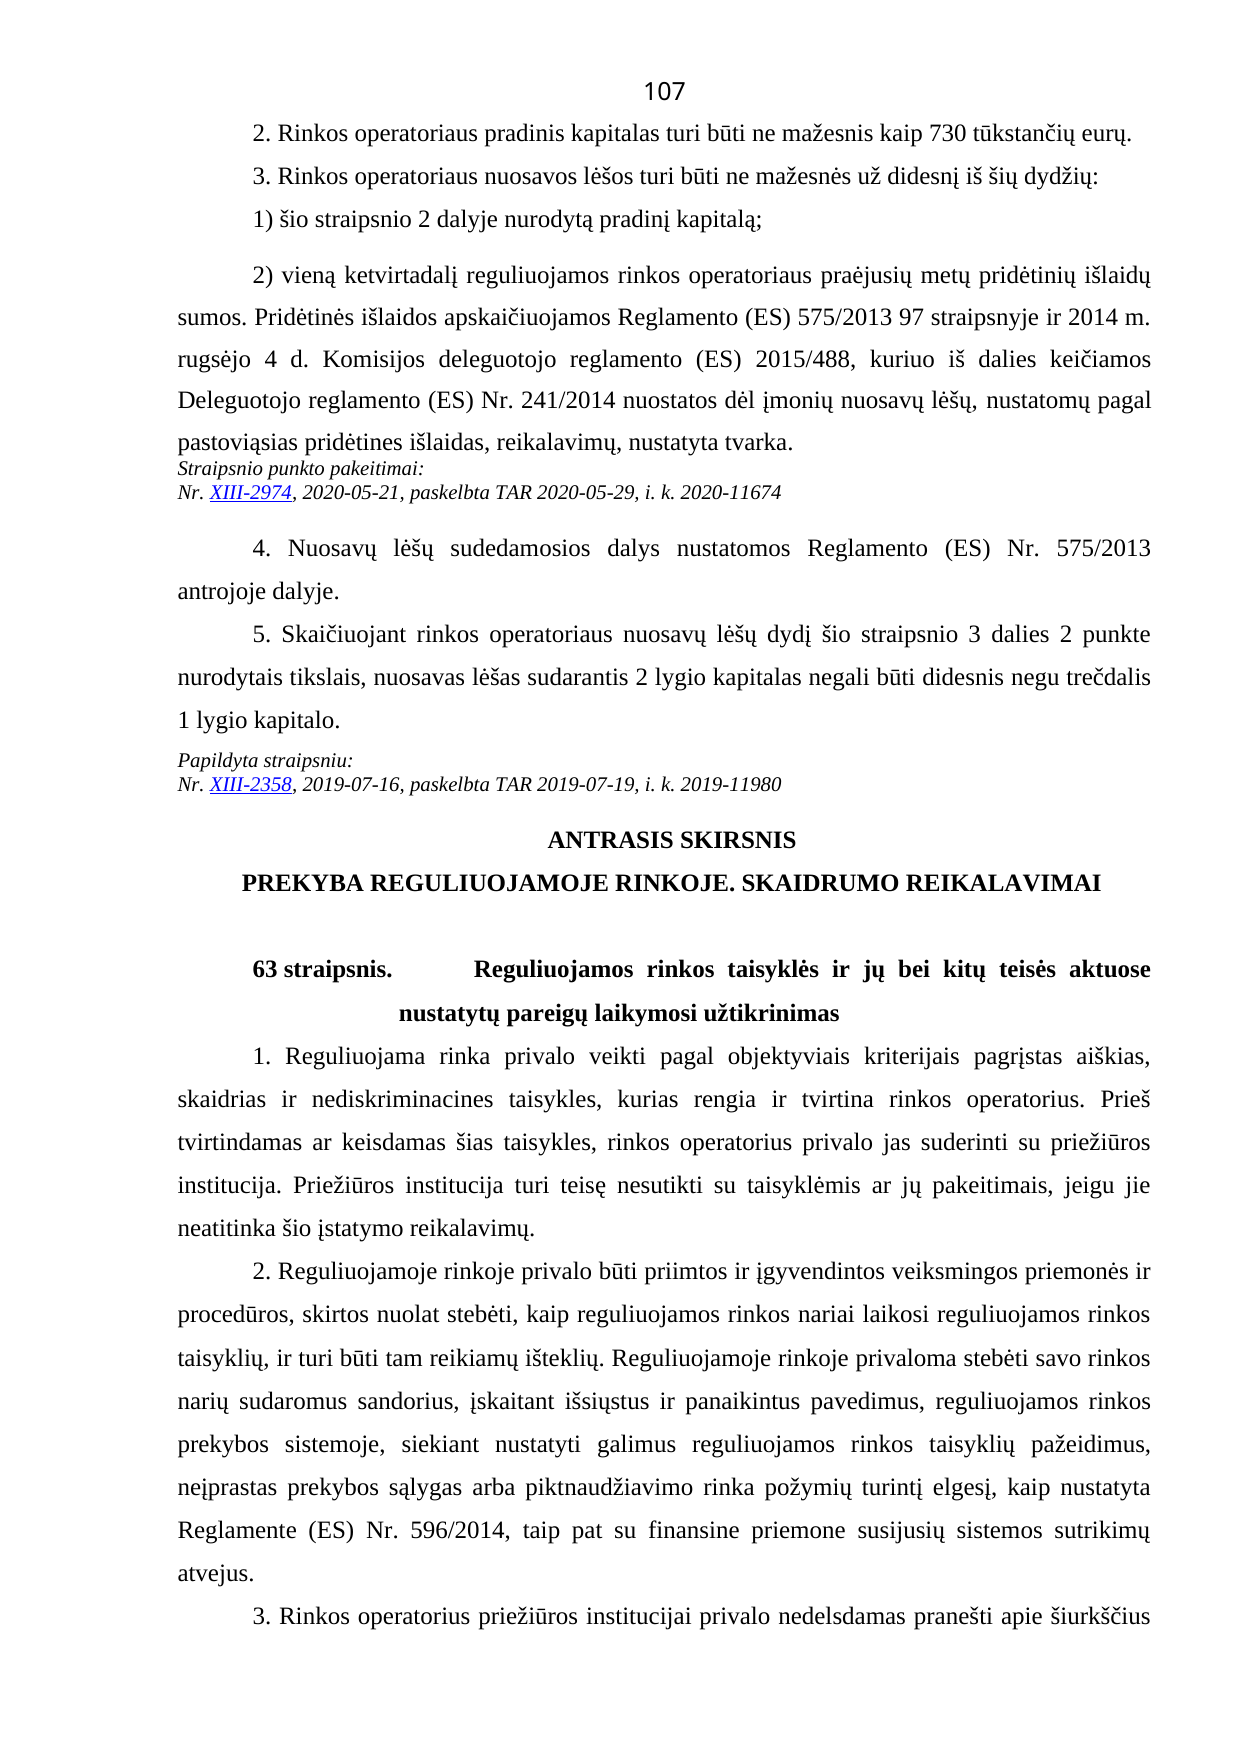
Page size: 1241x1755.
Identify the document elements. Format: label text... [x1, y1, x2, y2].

text Papildyta straipsniu: [177, 748, 1152, 772]
text 1. Reguliuojama rinka privalo veikti pagal objektyviais kriterijais pagrįstas aiškias, skaidrias ir nediskriminacines taisykles, kurias rengia ir tvirtina rinkos operatorius. Prieš tvirtindamas ar keisdamas šias taisykles, rinkos operatorius privalo jas suderinti su priežiūros institucija. Priežiūros institucija turi teisę nesutikti su taisyklėmis ar jų pakeitimais, jeigu jie neatitinka šio įstatymo reikalavimų. [177, 1041, 1152, 1242]
text ANTRASIS SKIRSNIS [177, 825, 1152, 854]
text 2. Reguliuojamoje rinkoje privalo būti priimtos ir įgyvendintos veiksmingos priemonės ir procedūros, skirtos nuolat stebėti, kaip reguliuojamos rinkos nariai laikosi reguliuojamos rinkos taisyklių, ir turi būti tam reikiamų išteklių. Reguliuojamoje rinkoje privaloma stebėti savo rinkos narių sudaromus sandorius, įskaitant išsiųstus ir panaikintus pavedimus, reguliuojamos rinkos prekybos sistemoje, siekiant nustatyti galimus reguliuojamos rinkos taisyklių pažeidimus, neįprastas prekybos sąlygas arba piktnaudžiavimo rinka požymių turintį elgesį, kaip nustatyta Reglamente (ES) Nr. 596/2014, taip pat su finansine priemone susijusių sistemos sutrikimų atvejus. [177, 1256, 1152, 1587]
text 5. Skaičiuojant rinkos operatoriaus nuosavų lėšų dydį šio straipsnio 3 dalies 2 punkte nurodytais tikslais, nuosavas lėšas sudarantis 2 lygio kapitalas negali būti didesnis negu trečdalis 1 lygio kapitalo. [177, 619, 1152, 734]
text 2. Rinkos operatoriaus pradinis kapitalas turi būti ne mažesnis kaip 730 tūkstančių eurų. [177, 118, 1152, 147]
text 3. Rinkos operatoriaus nuosavos lėšos turi būti ne mažesnės už didesnį iš šių dydžių: [177, 161, 1152, 190]
text 3. Rinkos operatorius priežiūros institucijai privalo nedelsdamas pranešti apie šiurkščius [177, 1601, 1152, 1630]
text 63 straipsnis. Reguliuojamos rinkos taisyklės ir jų bei kitų teisės aktuose nustatytų pareigų laikymosi užtikrinimas [252, 954, 1152, 1026]
text 4. Nuosavų lėšų sudedamosios dalys nustatomos Reglamento (ES) Nr. 575/2013 antrojoje dalyje. [177, 533, 1152, 604]
text 1) šio straipsnio 2 dalyje nurodytą pradinį kapitalą; [177, 204, 1152, 233]
text Nr. XIII-2974, 2020-05-21, paskelbta TAR 2020-05-29, i. k. 2020-11674 [177, 480, 1152, 504]
text PREKYBA REGULIUOJAMOJE RINKOJE. SKAIDRUMO REIKALAVIMAI [177, 868, 1152, 897]
text Straipsnio punkto pakeitimai: [177, 456, 1152, 480]
text 2) vieną ketvirtadalį reguliuojamos rinkos operatoriaus praėjusių metų pridėtinių išlaidų sumos. Pridėtinės išlaidos apskaičiuojamos Reglamento (ES) 575/2013 97 straipsnyje ir 2014 m. rugsėjo 4 d. Komisijos deleguotojo reglamento (ES) 2015/488, kuriuo iš dalies keičiamos Deleguotojo reglamento (ES) Nr. 241/2014 nuostatos dėl įmonių nuosavų lėšų, nustatomų pagal pastoviąsias pridėtines išlaidas, reikalavimų, nustatyta tvarka. [177, 247, 1152, 456]
text Nr. XIII-2358, 2019-07-16, paskelbta TAR 2019-07-19, i. k. 2019-11980 [177, 772, 1152, 796]
